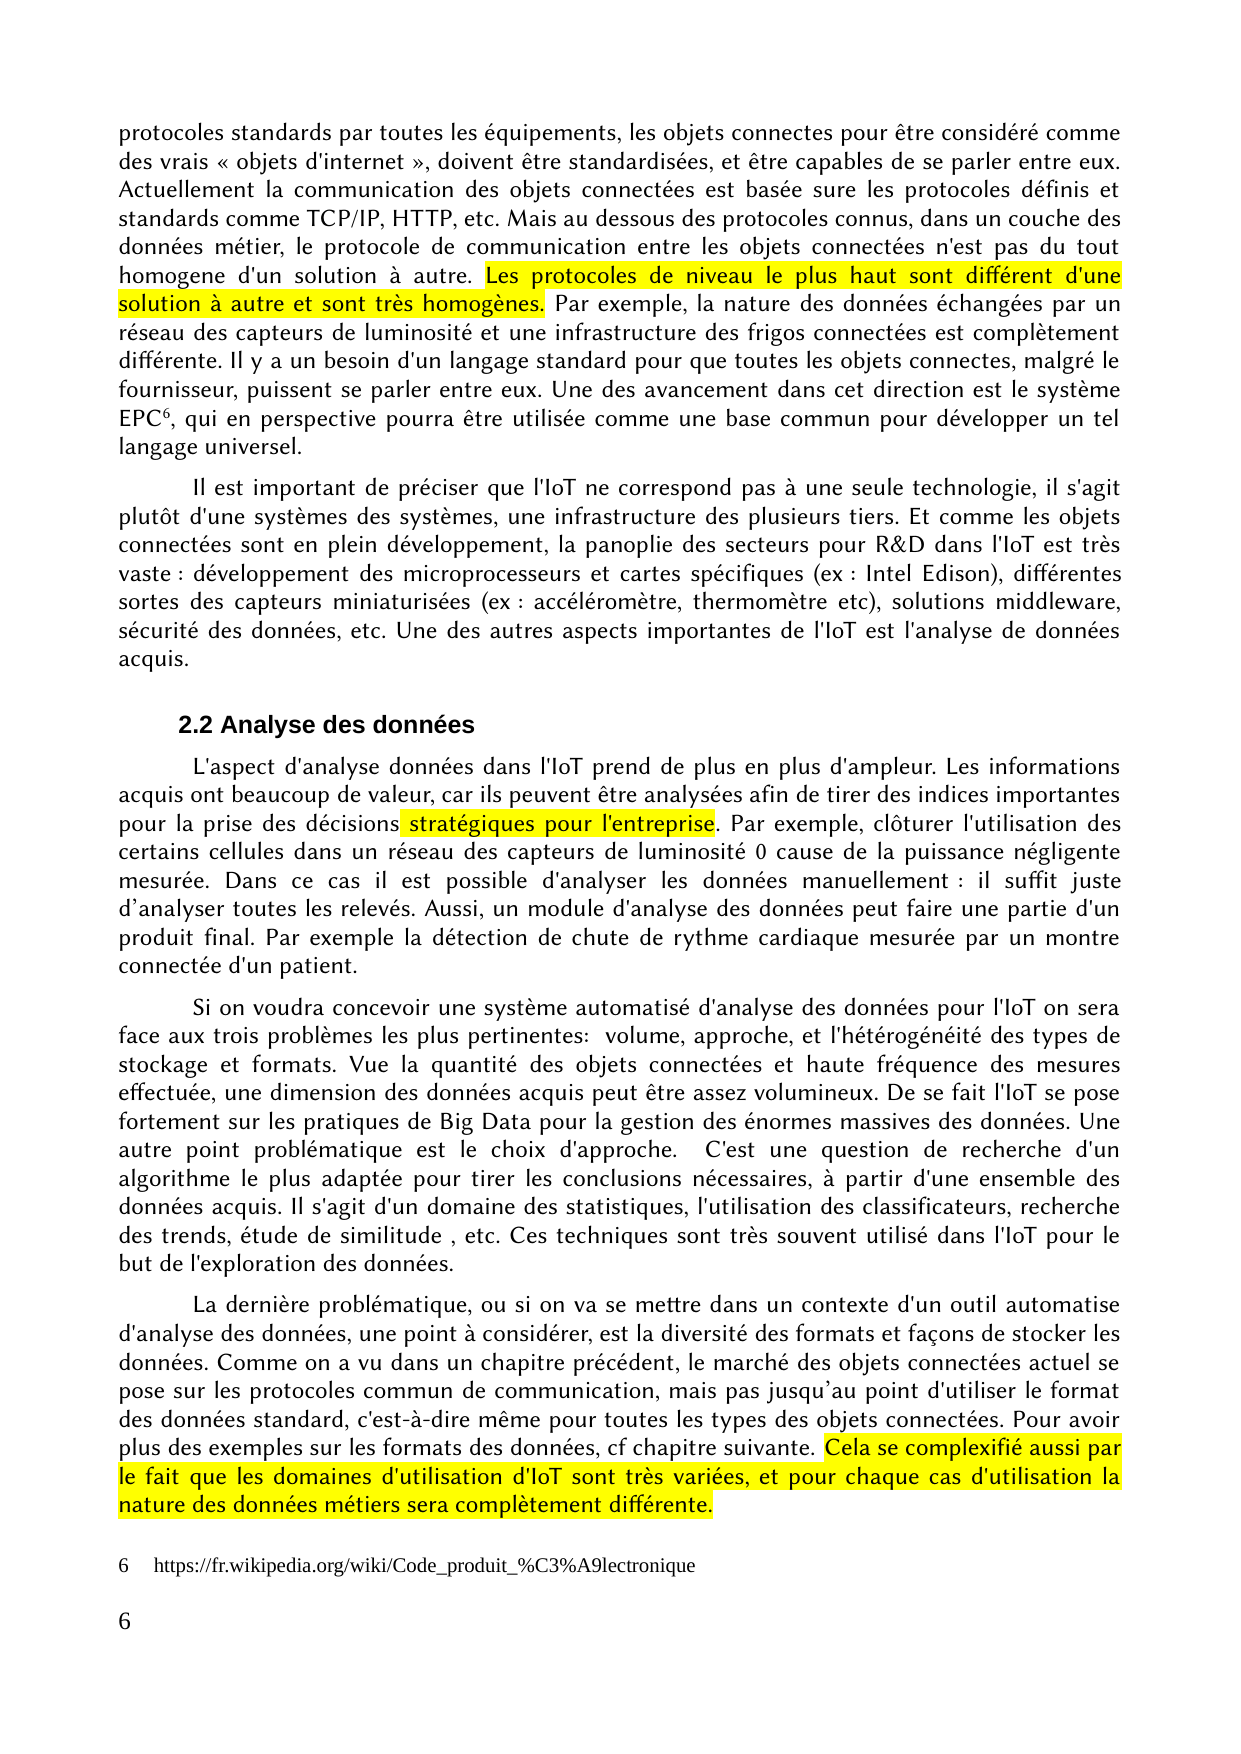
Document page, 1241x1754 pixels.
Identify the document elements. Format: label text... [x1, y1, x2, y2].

text La dernière problématique, ou si on va se mettre dans un contexte d'un outil automatise d'analyse des données, une point à considérer, est la diversité des formats et façons de stocker les données. Comme on a vu dans un chapitre précédent, le marché des objets connectées actuel se pose sur les protocoles commun de communication, mais pas jusqu’au point d'utiliser le format des données standard, c'est-à-dire même pour toutes les types des objets connectées. Pour avoir plus des exemples sur les formats des données, cf chapitre suivante. Cela se complexifié aussi par le fait que les domaines d'utilisation d'IoT sont très variées, et pour chaque cas d'utilisation la nature des données métiers sera complètement différente. [118, 1290, 1122, 1519]
text Si on voudra concevoir une système automatisé d'analyse des données pour l'IoT on sera face aux trois problèmes les plus pertinentes: volume, approche, et l'hétérogénéité des types de stockage et formats. Vue la quantité des objets connectées et haute fréquence des mesures effectuée, une dimension des données acquis peut être assez volumineux. De se fait l'IoT se pose fortement sur les pratiques de Big Data pour la gestion des énormes massives des données. Une autre point problématique est le choix d'approche. C'est une question de recherche d'un algorithme le plus adaptée pour tirer les conclusions nécessaires, à partir d'une ensemble des données acquis. Il s'agit d'un domaine des statistiques, l'utilisation des classificateurs, recherche des trends, étude de similitude , etc. Ces techniques sont très souvent utilisé dans l'IoT pour le but de l'exploration des données. [118, 992, 1122, 1278]
text Il est important de préciser que l'IoT ne correspond pas à une seule technologie, il s'agit plutôt d'une systèmes des systèmes, une infrastructure des plusieurs tiers. Et comme les objets connectées sont en plein développement, la panoplie des secteurs pour R&D dans l'IoT est très vaste : développement des microprocesseurs et cartes spécifiques (ex : Intel Edison), différentes sortes des capteurs miniaturisées (ex : accéléromètre, thermomètre etc), solutions middleware, sécurité des données, etc. Une des autres aspects importantes de l'IoT est l'analyse de données acquis. [118, 473, 1122, 673]
subtitle Analyse des données [118, 710, 1122, 739]
text https://fr.wikipedia.org/wiki/Code_produit_%C3%A9lectronique [118, 1553, 1122, 1577]
text protocoles standards par toutes les équipements, les objets connectes pour être considéré comme des vrais « objets d'internet », doivent être standardisées, et être capables de se parler entre eux. Actuellement la communication des objets connectées est basée sure les protocoles définis et standards comme TCP/IP, HTTP, etc. Mais au dessous des protocoles connus, dans un couche des données métier, le protocole de communication entre les objets connectées n'est pas du tout homogene d'un solution à autre. Les protocoles de niveau le plus haut sont différent d'une solution à autre et sont très homogènes. Par exemple, la nature des données échangées par un réseau des capteurs de luminosité et une infrastructure des frigos connectées est complètement différente. Il y a un besoin d'un langage standard pour que toutes les objets connectes, malgré le fournisseur, puissent se parler entre eux. Une des avancement dans cet direction est le système EPC, qui en perspective pourra être utilisée comme une base commun pour développer un tel langage universel. [118, 118, 1122, 461]
text L'aspect d'analyse données dans l'IoT prend de plus en plus d'ampleur. Les informations acquis ont beaucoup de valeur, car ils peuvent être analysées afin de tirer des indices importantes pour la prise des décisions stratégiques pour l'entreprise. Par exemple, clôturer l'utilisation des certains cellules dans un réseau des capteurs de luminosité 0 cause de la puissance négligente mesurée. Dans ce cas il est possible d'analyser les données manuellement : il suffit juste d’analyser toutes les relevés. Aussi, un module d'analyse des données peut faire une partie d'un produit final. Par exemple la détection de chute de rythme cardiaque mesurée par un montre connectée d'un patient. [118, 752, 1122, 980]
